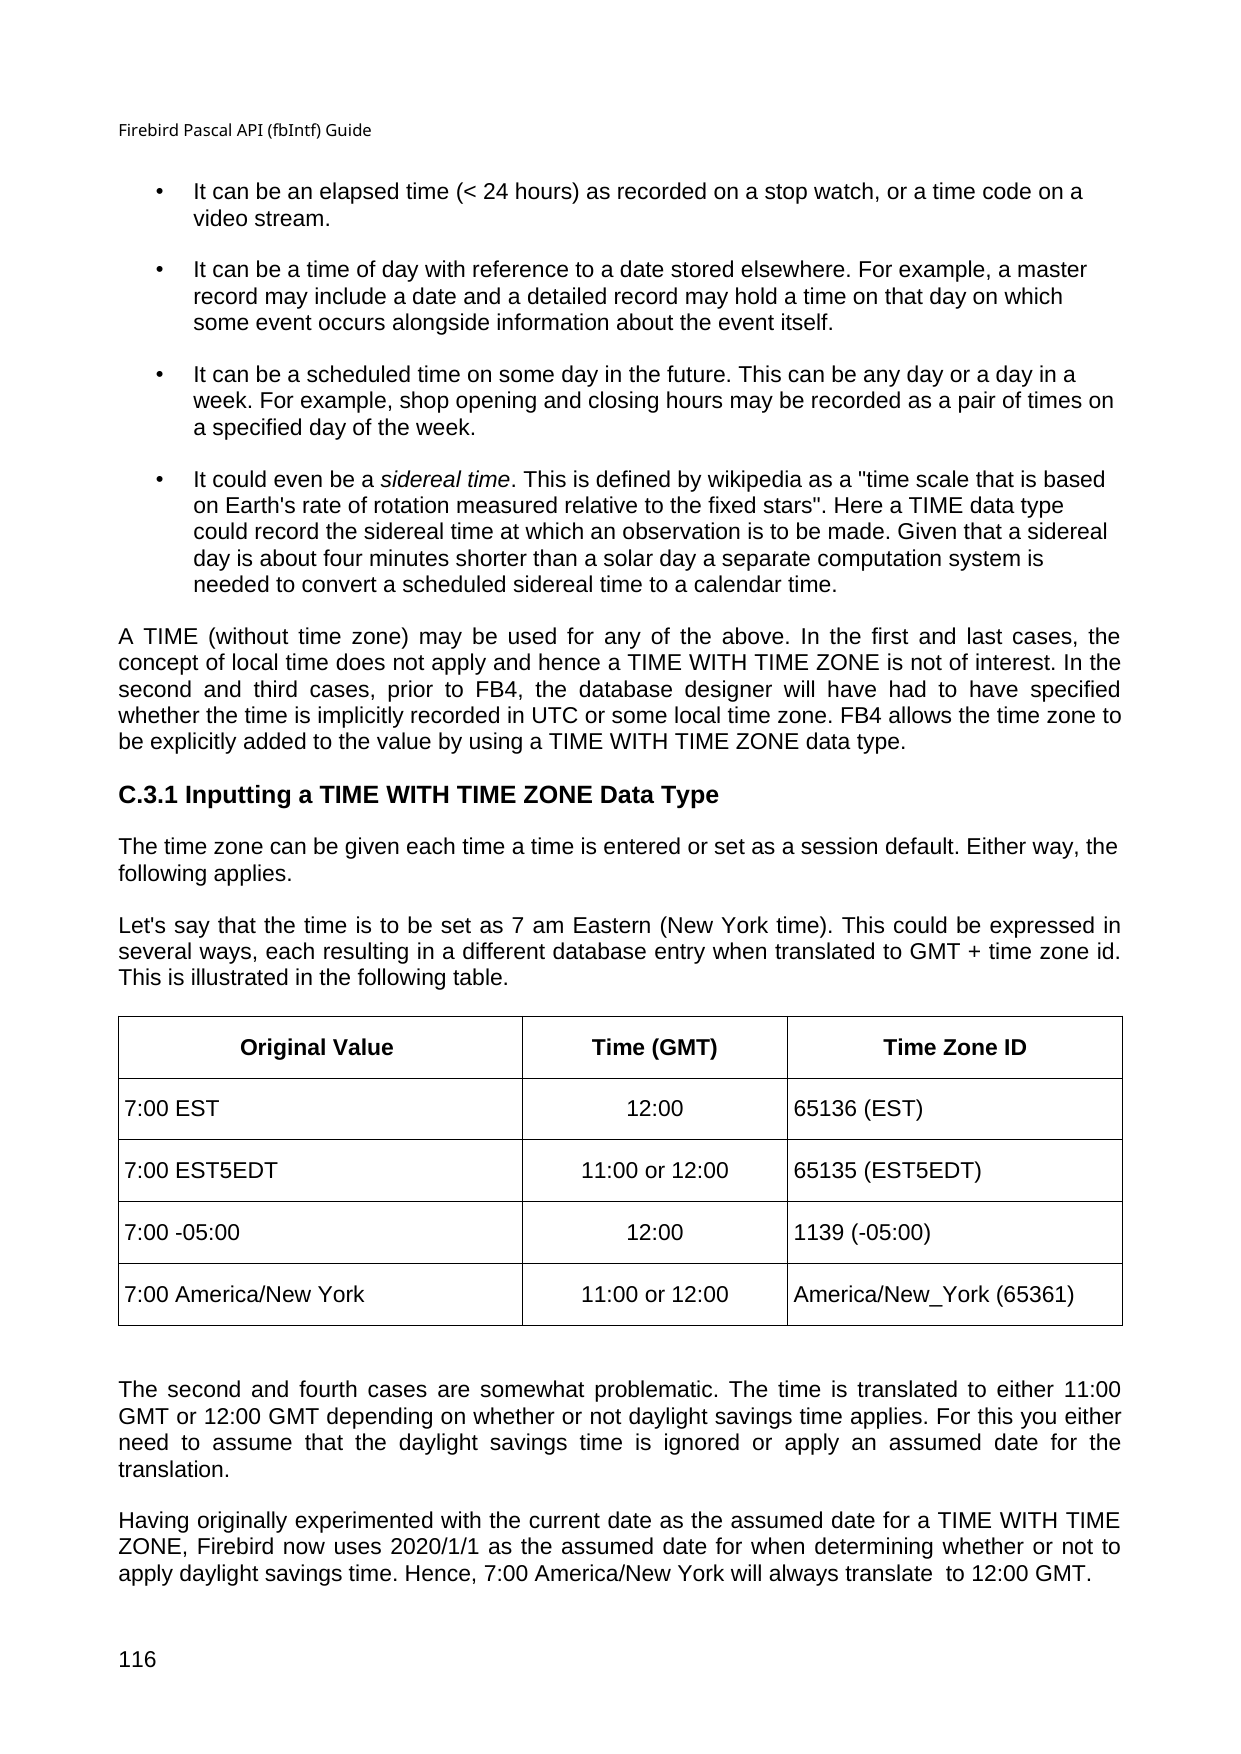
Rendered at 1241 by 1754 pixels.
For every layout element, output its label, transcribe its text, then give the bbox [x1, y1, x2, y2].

subtitle Inputting a TIME WITH TIME ZONE Data Type [118, 779, 1122, 808]
text Let's say that the time is to be set as 7 am Eastern (New York time). This could be expressed in several ways, each resulting in a different database entry when translated to GMT + time zone id. This is illustrated in the following table. [118, 912, 1122, 991]
list It could even be a sidereal time. This is defined by wikipedia as a "time scale that is based on Earth's rate of rotation measured relative to the fixed stars". Here a TIME data type could record the sidereal time at which an observation is to be made. Given that a sidereal day is about four minutes shorter than a solar day a separate computation system is needed to convert a scheduled sidereal time to a calendar time. [156, 466, 1122, 597]
text Having originally experimented with the current date as the assumed date for a TIME WITH TIME ZONE, Firebird now uses 2020/1/1 as the assumed date for when determining whether or not to apply daylight savings time. Hence, 7:00 America/New York will always translate to 12:00 GMT. [118, 1507, 1122, 1586]
table_cell 7:00 EST5EDT [119, 1140, 522, 1201]
table_cell 11:00 or 12:00 [523, 1140, 787, 1201]
list It can be a time of day with reference to a date stored elsewhere. For example, a master record may include a date and a detailed record may hold a time on that day on which some event occurs alongside information about the event itself. [156, 256, 1122, 335]
list It can be a scheduled time on some day in the future. This can be any day or a day in a week. For example, shop opening and closing hours may be recorded as a pair of times on a specified day of the week. [156, 361, 1122, 440]
table_cell 7:00 EST [119, 1079, 522, 1139]
table_header Time Zone ID [788, 1017, 1122, 1077]
table_cell 12:00 [523, 1202, 787, 1263]
table_cell 7:00 America/New York [119, 1264, 522, 1325]
table_cell 65136 (EST) [788, 1079, 1122, 1139]
text A TIME (without time zone) may be used for any of the above. In the first and last cases, the concept of local time does not apply and hence a TIME WITH TIME ZONE is not of interest. In the second and third cases, prior to FB4, the database designer will have had to have specified whether the time is implicitly recorded in UTC or some local time zone. FB4 allows the time zone to be explicitly added to the value by using a TIME WITH TIME ZONE data type. [118, 623, 1122, 754]
table_header Original Value [119, 1017, 522, 1077]
table_cell America/New_York (65361) [788, 1264, 1122, 1325]
table_cell 12:00 [523, 1079, 787, 1139]
list It can be an elapsed time (< 24 hours) as recorded on a stop watch, or a time code on a video stream. [156, 178, 1122, 231]
text The time zone can be given each time a time is entered or set as a session default. Either way, the following applies. [118, 833, 1122, 886]
table_cell 7:00 -05:00 [119, 1202, 522, 1263]
text The second and fourth cases are somewhat problematic. The time is translated to either 11:00 GMT or 12:00 GMT depending on whether or not daylight savings time applies. For this you either need to assume that the daylight savings time is ignored or apply an assumed date for the translation. [118, 1376, 1122, 1482]
table_cell 1139 (-05:00) [788, 1202, 1122, 1263]
table_header Time (GMT) [523, 1017, 787, 1077]
table_cell 65135 (EST5EDT) [788, 1140, 1122, 1201]
table_cell 11:00 or 12:00 [523, 1264, 787, 1325]
